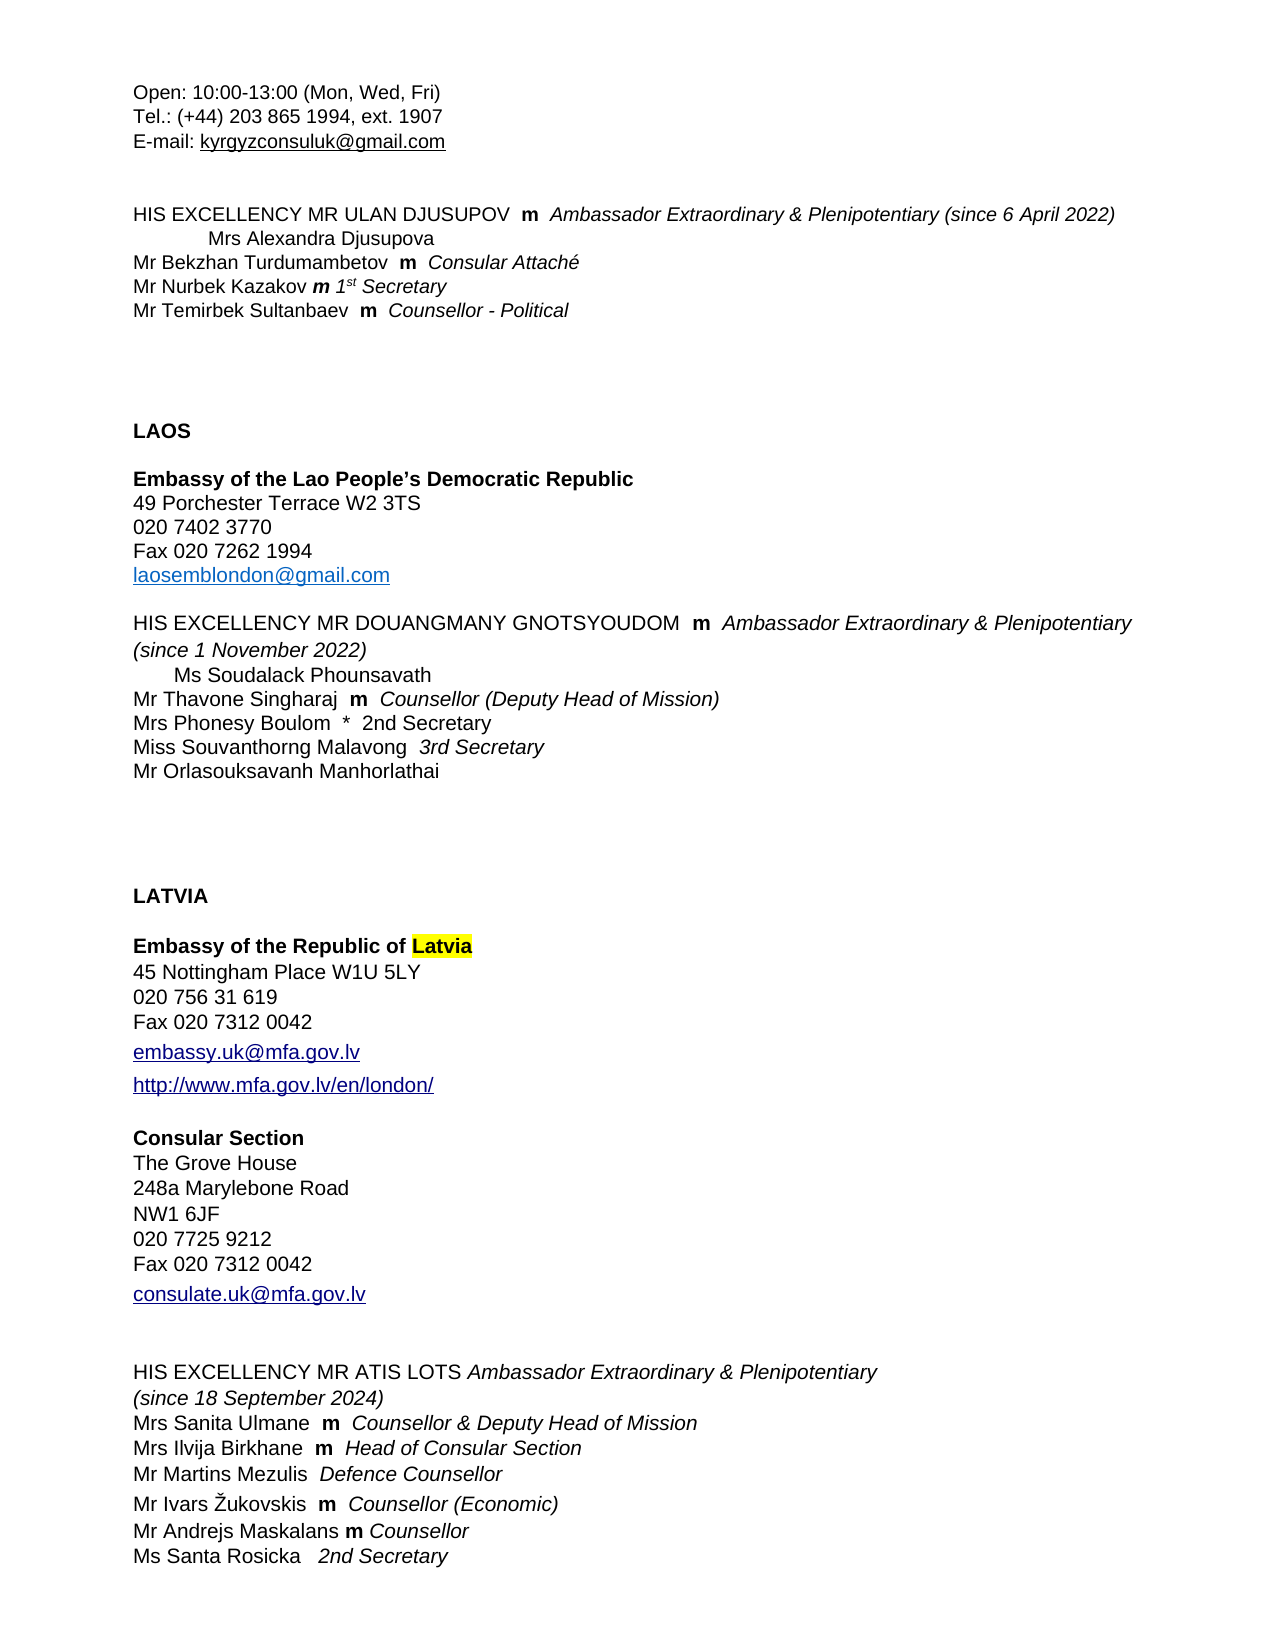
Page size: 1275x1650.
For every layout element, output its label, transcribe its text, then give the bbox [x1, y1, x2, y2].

text HIS EXCELLENCY MR ATIS LOTS Ambassador Extraordinary & Plenipotentiary [133, 1360, 1181, 1384]
text 45 Nottingham Place W1U 5LY [133, 959, 1181, 983]
text HIS EXCELLENCY MR DOUANGMANY GNOTSYOUDOM m Ambassador Extraordinary & Plenipotentiary (since 1 November 2022) [133, 611, 1181, 663]
text Mr Orlasouksavanh Manhorlathai [133, 759, 1181, 783]
text Mr Bekzhan Turdumambetov m Consular Attaché [133, 251, 1181, 273]
text Ms Soudalack Phounsavath [133, 663, 1181, 687]
text Mr Ivars Žukovskis m Counsellor (Economic) [133, 1487, 1181, 1517]
text Mr Andrejs Maskalans m Counsellor [133, 1519, 1181, 1543]
text 248a Marylebone Road [133, 1176, 1181, 1200]
text Mrs Ilvija Birkhane m Head of Consular Section [133, 1436, 1181, 1460]
text Embassy of the Republic of Latvia [133, 934, 1181, 958]
text Consular Section [133, 1125, 1181, 1149]
text laosemblondon@gmail.com [133, 563, 1181, 587]
text Mrs Phonesy Boulom * 2nd Secretary [133, 711, 1181, 735]
text Mr Nurbek Kazakov m 1st Secretary [133, 275, 1181, 298]
text embassy.uk@mfa.gov.lv [133, 1036, 1181, 1066]
text Fax 020 7312 0042 [133, 1010, 1181, 1034]
text Mr Martins Mezulis Defence Counsellor [133, 1461, 1181, 1485]
text Fax 020 7312 0042 [133, 1252, 1181, 1276]
text Ms Santa Rosicka 2nd Secretary [133, 1544, 1181, 1568]
text HIS EXCELLENCY MR ULAN DJUSUPOV m Ambassador Extraordinary & Plenipotentiary (since 6 April 2022) [133, 203, 1181, 225]
text LAOS [133, 419, 1181, 443]
text Open: 10:00-13:00 (Mon, Wed, Fri) [133, 81, 1181, 104]
text NW1 6JF [133, 1201, 1181, 1225]
text 49 Porchester Terrace W2 3TS [133, 491, 1181, 515]
text The Grove House [133, 1151, 1181, 1175]
text 020 7402 3770 [133, 515, 1181, 539]
text E-mail: kyrgyzconsuluk@gmail.com [133, 129, 1181, 153]
text (since 18 September 2024) [133, 1386, 1181, 1409]
text 020 7725 9212 [133, 1227, 1181, 1251]
text http://www.mfa.gov.lv/en/london/ [133, 1068, 1181, 1098]
text Miss Souvanthorng Malavong 3rd Secretary [133, 735, 1181, 759]
text LATVIA [133, 884, 1181, 908]
text 020 756 31 619 [133, 985, 1181, 1009]
text Embassy of the Lao People’s Democratic Republic [133, 467, 1181, 491]
text Tel.: (+44) 203 865 1994, ext. 1907 [133, 105, 1181, 128]
text consulate.uk@mfa.gov.lv [133, 1277, 1181, 1308]
text Mr Temirbek Sultanbaev m Counsellor - Political [133, 299, 1181, 322]
text Mrs Sanita Ulmane m Counsellor & Deputy Head of Mission [133, 1411, 1181, 1435]
text Fax 020 7262 1994 [133, 539, 1181, 563]
text Mrs Alexandra Djusupova [133, 227, 1181, 249]
text Mr Thavone Singharaj m Counsellor (Deputy Head of Mission) [133, 687, 1181, 711]
